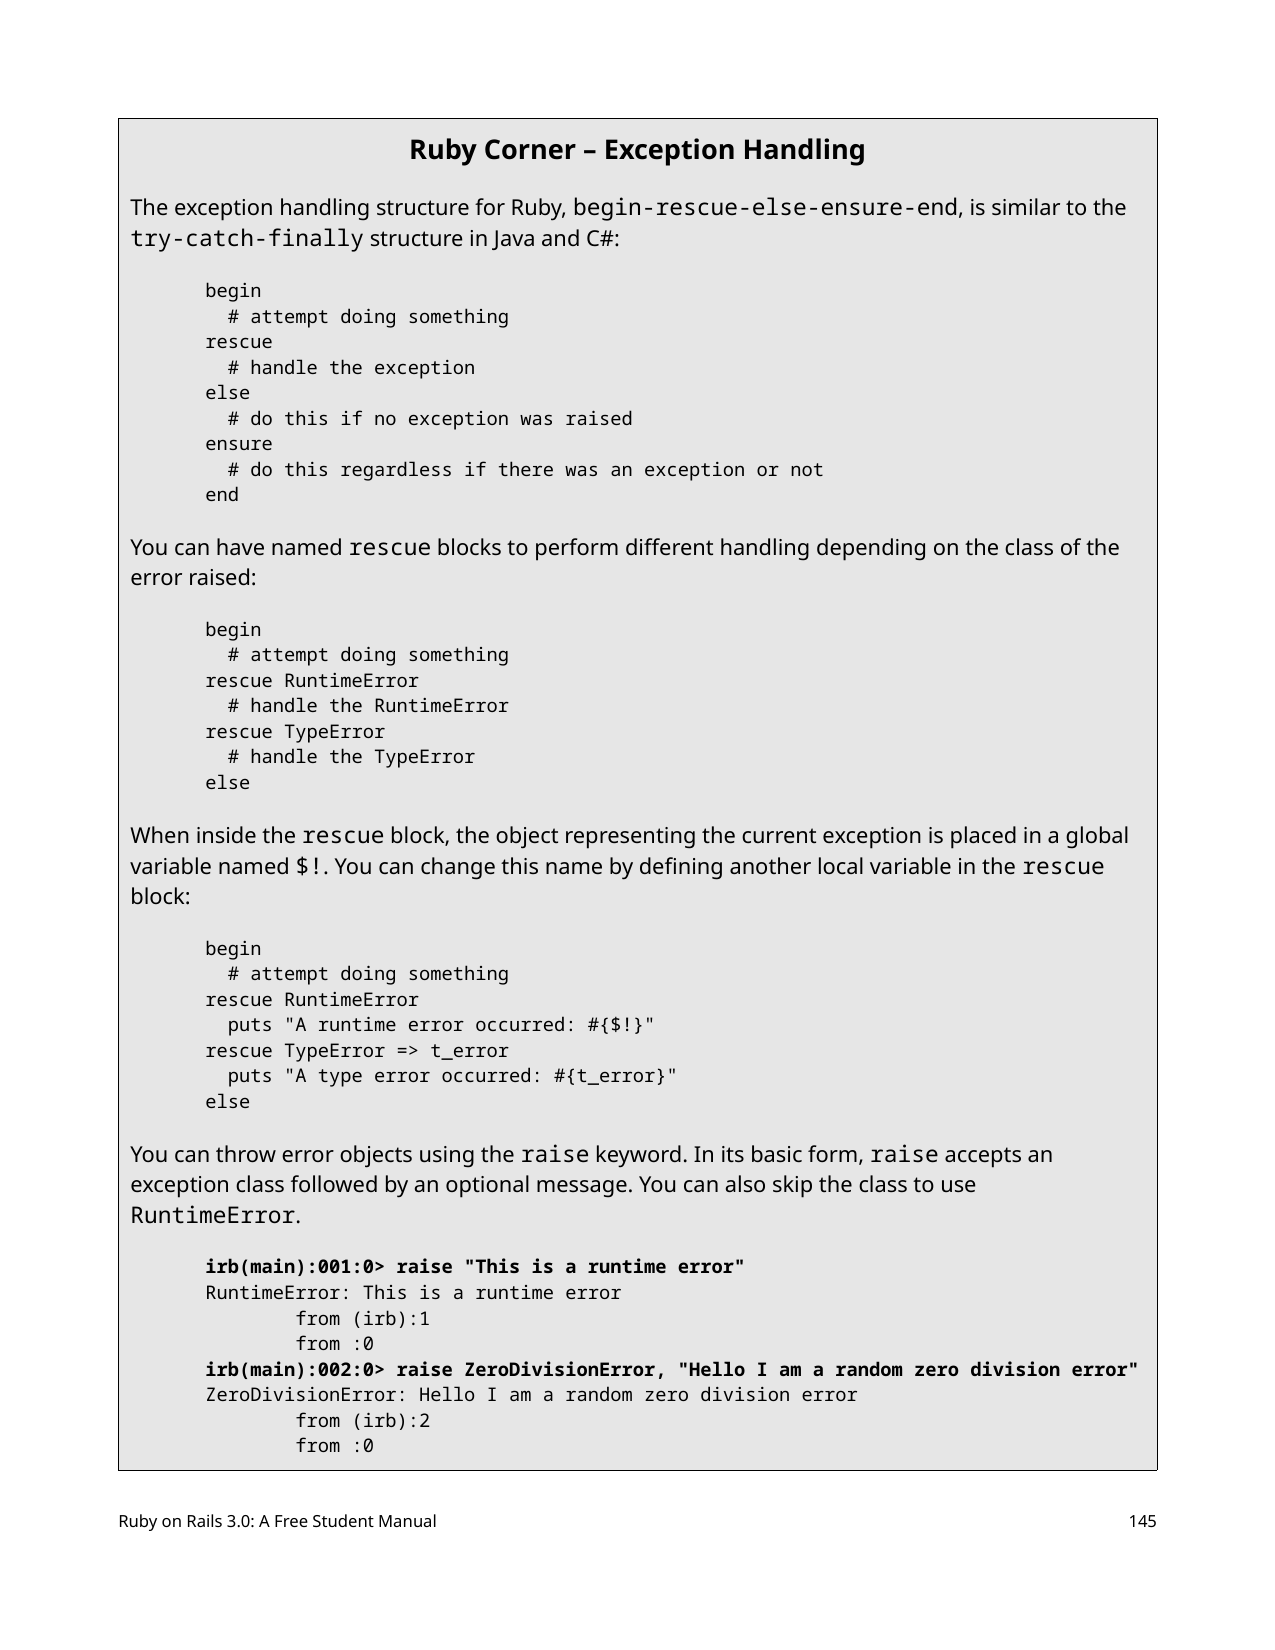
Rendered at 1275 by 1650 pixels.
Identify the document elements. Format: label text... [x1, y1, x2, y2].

table_header Ruby Corner – Exception Handling The exception handling structure for Ruby, begin-rescue-else-ensure-end, is similar to the try-catch-finally structure in Java and C#: begin # attempt doing something rescue # handle the exception else # do this if no exception was raised ensure # do this regardless if there was an exception or not end You can have named rescue blocks to perform different handling depending on the class of the error raised: begin # attempt doing something rescue RuntimeError # handle the RuntimeError rescue TypeError # handle the TypeError else When inside the rescue block, the object representing the current exception is placed in a global variable named $!. You can change this name by defining another local variable in the rescue block: begin # attempt doing something rescue RuntimeError puts "A runtime error occurred: #{$!}" rescue TypeError => t_error puts "A type error occurred: #{t_error}" else You can throw error objects using the raise keyword. In its basic form, raise accepts an exception class followed by an optional message. You can also skip the class to use RuntimeError. irb(main):001:0> raise "This is a runtime error" RuntimeError: This is a runtime error from (irb):1 from :0 irb(main):002:0> raise ZeroDivisionError, "Hello I am a random zero division error" ZeroDivisionError: Hello I am a random zero division error from (irb):2 from :0 [119, 119, 1157, 1470]
